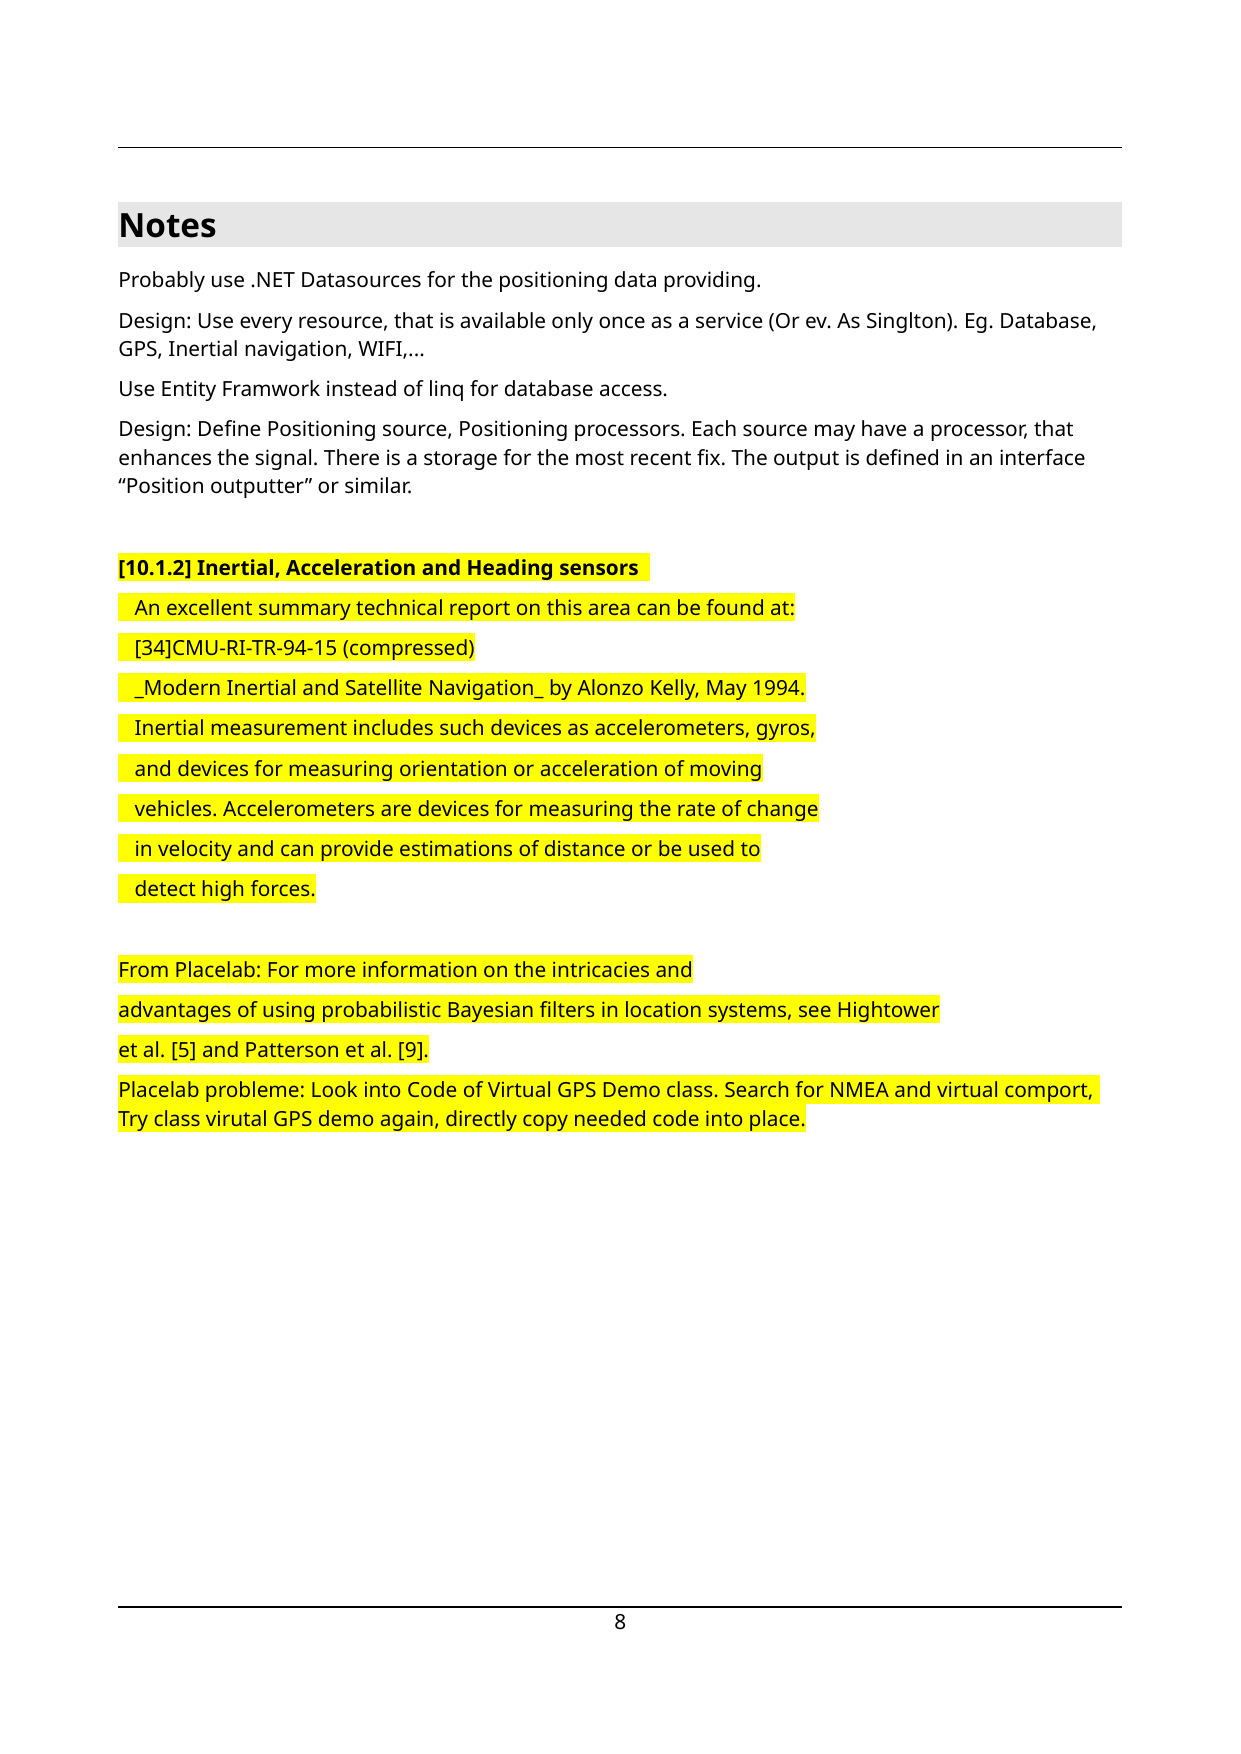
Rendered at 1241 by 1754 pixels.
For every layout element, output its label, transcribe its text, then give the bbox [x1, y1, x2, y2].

text From Placelab: For more information on the intricacies and [118, 955, 1122, 983]
text An excellent summary technical report on this area can be found at: [118, 593, 1122, 621]
text Design: Define Positioning source, Positioning processors. Each source may have a processor, that enhances the signal. There is a storage for the most recent fix. The output is defined in an interface “Position outputter” or similar. [118, 414, 1122, 500]
text _Modern Inertial and Satellite Navigation_ by Alonzo Kelly, May 1994. [118, 673, 1122, 702]
text vehicles. Accelerometers are devices for measuring the rate of change [118, 794, 1122, 822]
text [34]CMU-RI-TR-94-15 (compressed) [118, 633, 1122, 661]
text Probably use .NET Datasources for the positioning data providing. [118, 266, 1122, 294]
text Design: Use every resource, that is available only once as a service (Or ev. As Singlton). Eg. Database, GPS, Inertial navigation, WIFI,... [118, 306, 1122, 363]
text Use Entity Framwork instead of linq for database access. [118, 374, 1122, 403]
text [10.1.2] Inertial, Acceleration and Heading sensors [118, 553, 1122, 581]
text et al. [5] and Patterson et al. [9]. [118, 1035, 1122, 1063]
subtitle Notes [118, 202, 1122, 247]
text Inertial measurement includes such devices as accelerometers, gyros, [118, 713, 1122, 742]
text detect high forces. [118, 874, 1122, 903]
text and devices for measuring orientation or acceleration of moving [118, 754, 1122, 782]
text advantages of using probabilistic Bayesian filters in location systems, see Hightower [118, 995, 1122, 1023]
text in velocity and can provide estimations of distance or be used to [118, 834, 1122, 862]
text Placelab probleme: Look into Code of Virtual GPS Demo class. Search for NMEA and virtual comport, Try class virutal GPS demo again, directly copy needed code into place. [118, 1075, 1122, 1132]
